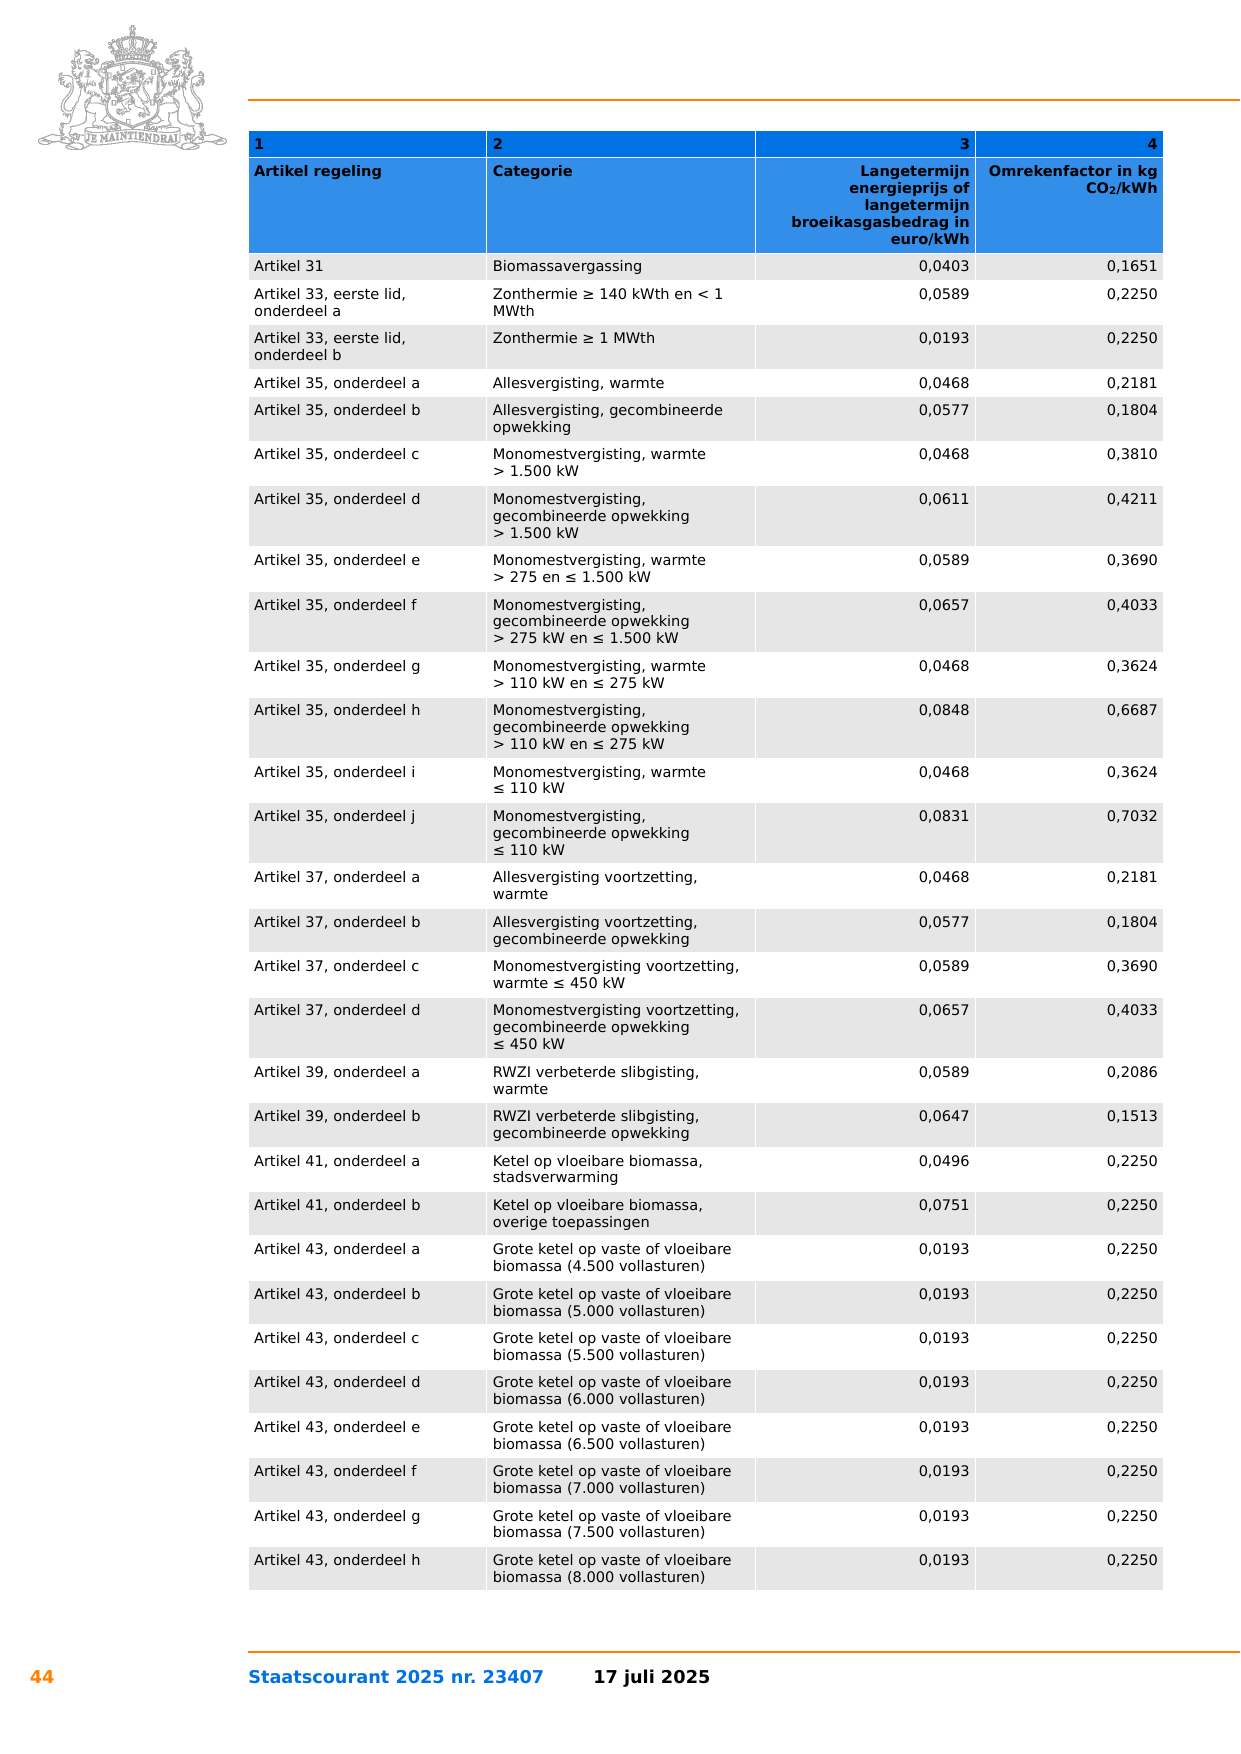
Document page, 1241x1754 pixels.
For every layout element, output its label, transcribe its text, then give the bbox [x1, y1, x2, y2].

table_cell Grote ketel op vaste of vloeibare biomassa (6.000 vollasturen) [487, 1370, 755, 1413]
table_cell Artikel 35, onderdeel c [249, 442, 486, 485]
table_cell 0,0831 [756, 803, 975, 863]
table_cell 0,0577 [756, 909, 975, 952]
table_cell 0,4033 [976, 592, 1163, 652]
table_cell Grote ketel op vaste of vloeibare biomassa (5.500 vollasturen) [487, 1325, 755, 1368]
table_cell 0,0577 [756, 397, 975, 441]
table_cell 0,0657 [756, 592, 975, 652]
table_cell Artikel 41, onderdeel a [249, 1148, 486, 1191]
table_cell 0,0611 [756, 486, 975, 546]
table_cell Monomestvergisting, gecombineerde opwekking ≤ 110 kW [487, 803, 755, 863]
table_cell 0,0496 [756, 1148, 975, 1191]
table_cell 0,0589 [756, 547, 975, 591]
table_cell 0,4211 [976, 486, 1163, 546]
table_cell Grote ketel op vaste of vloeibare biomassa (6.500 vollasturen) [487, 1414, 755, 1457]
table_cell 0,0657 [756, 998, 975, 1058]
table_cell 0,0589 [756, 281, 975, 324]
table_cell 0,6687 [976, 698, 1163, 758]
table_cell 0,0193 [756, 1414, 975, 1457]
table_cell 0,2250 [976, 281, 1163, 324]
table_cell Artikel 41, onderdeel b [249, 1192, 486, 1235]
table_cell Allesvergisting, warmte [487, 370, 755, 396]
table_cell Ketel op vloeibare biomassa, stadsverwarming [487, 1148, 755, 1191]
table_header 1 [249, 131, 486, 157]
table_cell Monomestvergisting voortzetting, warmte ≤ 450 kW [487, 953, 755, 997]
table_cell 0,2250 [976, 1192, 1163, 1235]
table_cell Allesvergisting voortzetting, warmte [487, 865, 755, 908]
table_cell 0,2250 [976, 1547, 1163, 1590]
table_cell Artikel 43, onderdeel h [249, 1547, 486, 1590]
table_cell Artikel 33, eerste lid, onderdeel a [249, 281, 486, 324]
table_cell 0,0193 [756, 1458, 975, 1502]
table_cell 0,2250 [976, 1414, 1163, 1457]
table_header 3 [756, 131, 975, 157]
picture [38, 25, 227, 150]
table_cell Artikel 35, onderdeel j [249, 803, 486, 863]
table_cell 0,2250 [976, 1325, 1163, 1368]
table_cell Allesvergisting, gecombineerde opwekking [487, 397, 755, 441]
table_cell 0,2250 [976, 1458, 1163, 1502]
table_cell Artikel 35, onderdeel i [249, 759, 486, 802]
table_header 2 [487, 131, 755, 157]
table_cell Artikel 35, onderdeel d [249, 486, 486, 546]
table_header 4 [976, 131, 1163, 157]
table_cell 0,3624 [976, 653, 1163, 696]
table_cell 0,2181 [976, 370, 1163, 396]
table_cell 0,0193 [756, 1236, 975, 1280]
table_cell 0,3624 [976, 759, 1163, 802]
table_cell 0,2250 [976, 1503, 1163, 1546]
table_cell Artikel 35, onderdeel b [249, 397, 486, 441]
table_cell 0,2086 [976, 1059, 1163, 1102]
table_cell Monomestvergisting, warmte ≤ 110 kW [487, 759, 755, 802]
table_cell RWZI verbeterde slibgisting, warmte [487, 1059, 755, 1102]
table_cell 0,1804 [976, 397, 1163, 441]
table_cell 0,0193 [756, 1281, 975, 1324]
table_cell 0,0589 [756, 953, 975, 997]
table_cell Zonthermie ≥ 140 kWth en < 1 MWth [487, 281, 755, 324]
table_cell 0,0193 [756, 1325, 975, 1368]
table_cell 0,1804 [976, 909, 1163, 952]
table_cell Artikel 39, onderdeel b [249, 1103, 486, 1147]
table_cell Artikel 43, onderdeel f [249, 1458, 486, 1502]
table_cell 0,2250 [976, 1236, 1163, 1280]
table_cell 0,2250 [976, 325, 1163, 369]
table_cell Artikel 35, onderdeel f [249, 592, 486, 652]
table_cell 0,0589 [756, 1059, 975, 1102]
table_cell 0,2250 [976, 1281, 1163, 1324]
table_cell 0,0647 [756, 1103, 975, 1147]
table_cell 0,3690 [976, 547, 1163, 591]
table_cell 0,0193 [756, 1547, 975, 1590]
table_cell 0,0193 [756, 1370, 975, 1413]
table_cell Zonthermie ≥ 1 MWth [487, 325, 755, 369]
table_cell 0,0468 [756, 653, 975, 696]
table_cell Artikel 43, onderdeel a [249, 1236, 486, 1280]
table_cell Categorie [487, 158, 755, 253]
table_cell 0,0468 [756, 759, 975, 802]
table_cell Ketel op vloeibare biomassa, overige toepassingen [487, 1192, 755, 1235]
table_cell Grote ketel op vaste of vloeibare biomassa (8.000 vollasturen) [487, 1547, 755, 1590]
table_cell Artikel 35, onderdeel e [249, 547, 486, 591]
table_cell 0,0751 [756, 1192, 975, 1235]
table_cell Artikel 35, onderdeel h [249, 698, 486, 758]
table_cell Artikel 43, onderdeel c [249, 1325, 486, 1368]
table_cell RWZI verbeterde slibgisting, gecombineerde opwekking [487, 1103, 755, 1147]
table_cell 0,4033 [976, 998, 1163, 1058]
table_cell 0,3690 [976, 953, 1163, 997]
table_cell 0,0403 [756, 254, 975, 280]
table_cell Artikel 35, onderdeel g [249, 653, 486, 696]
table_cell Monomestvergisting, warmte > 275 en ≤ 1.500 kW [487, 547, 755, 591]
table_cell 0,7032 [976, 803, 1163, 863]
table_cell 0,2181 [976, 865, 1163, 908]
table_cell 0,2250 [976, 1370, 1163, 1413]
table_cell Omrekenfactor in kg CO2/kWh [976, 158, 1163, 253]
table_cell Artikel 39, onderdeel a [249, 1059, 486, 1102]
table_cell 0,0468 [756, 442, 975, 485]
table_cell 0,0468 [756, 370, 975, 396]
table_cell Artikel 43, onderdeel e [249, 1414, 486, 1457]
table_cell 0,0193 [756, 1503, 975, 1546]
table_cell 0,0193 [756, 325, 975, 369]
table_cell Artikel 37, onderdeel a [249, 865, 486, 908]
table_cell Monomestvergisting, gecombineerde opwekking > 275 kW en ≤ 1.500 kW [487, 592, 755, 652]
table_cell 0,1513 [976, 1103, 1163, 1147]
table_cell Artikel 43, onderdeel g [249, 1503, 486, 1546]
table_cell Artikel 37, onderdeel c [249, 953, 486, 997]
table_cell Monomestvergisting, gecombineerde opwekking > 110 kW en ≤ 275 kW [487, 698, 755, 758]
table_cell Langetermijn energieprijs of langetermijn broeikasgasbedrag in euro/kWh [756, 158, 975, 253]
table_cell Monomestvergisting voortzetting, gecombineerde opwekking ≤ 450 kW [487, 998, 755, 1058]
table_cell 0,1651 [976, 254, 1163, 280]
table_cell Artikel 33, eerste lid, onderdeel b [249, 325, 486, 369]
table_cell Allesvergisting voortzetting, gecombineerde opwekking [487, 909, 755, 952]
table_cell Grote ketel op vaste of vloeibare biomassa (7.500 vollasturen) [487, 1503, 755, 1546]
table_cell Monomestvergisting, warmte > 1.500 kW [487, 442, 755, 485]
table_cell Monomestvergisting, warmte > 110 kW en ≤ 275 kW [487, 653, 755, 696]
table_cell 0,0468 [756, 865, 975, 908]
table_cell Grote ketel op vaste of vloeibare biomassa (5.000 vollasturen) [487, 1281, 755, 1324]
table_cell 0,2250 [976, 1148, 1163, 1191]
table_cell Artikel 37, onderdeel b [249, 909, 486, 952]
table_cell Grote ketel op vaste of vloeibare biomassa (7.000 vollasturen) [487, 1458, 755, 1502]
table_cell 0,3810 [976, 442, 1163, 485]
table_cell Artikel 35, onderdeel a [249, 370, 486, 396]
table_cell Artikel 43, onderdeel b [249, 1281, 486, 1324]
table_cell Artikel regeling [249, 158, 486, 253]
table_cell Grote ketel op vaste of vloeibare biomassa (4.500 vollasturen) [487, 1236, 755, 1280]
table_cell Artikel 37, onderdeel d [249, 998, 486, 1058]
table_cell 0,0848 [756, 698, 975, 758]
table_cell Artikel 43, onderdeel d [249, 1370, 486, 1413]
table_cell Artikel 31 [249, 254, 486, 280]
table_cell Biomassavergassing [487, 254, 755, 280]
table_cell Monomestvergisting, gecombineerde opwekking > 1.500 kW [487, 486, 755, 546]
